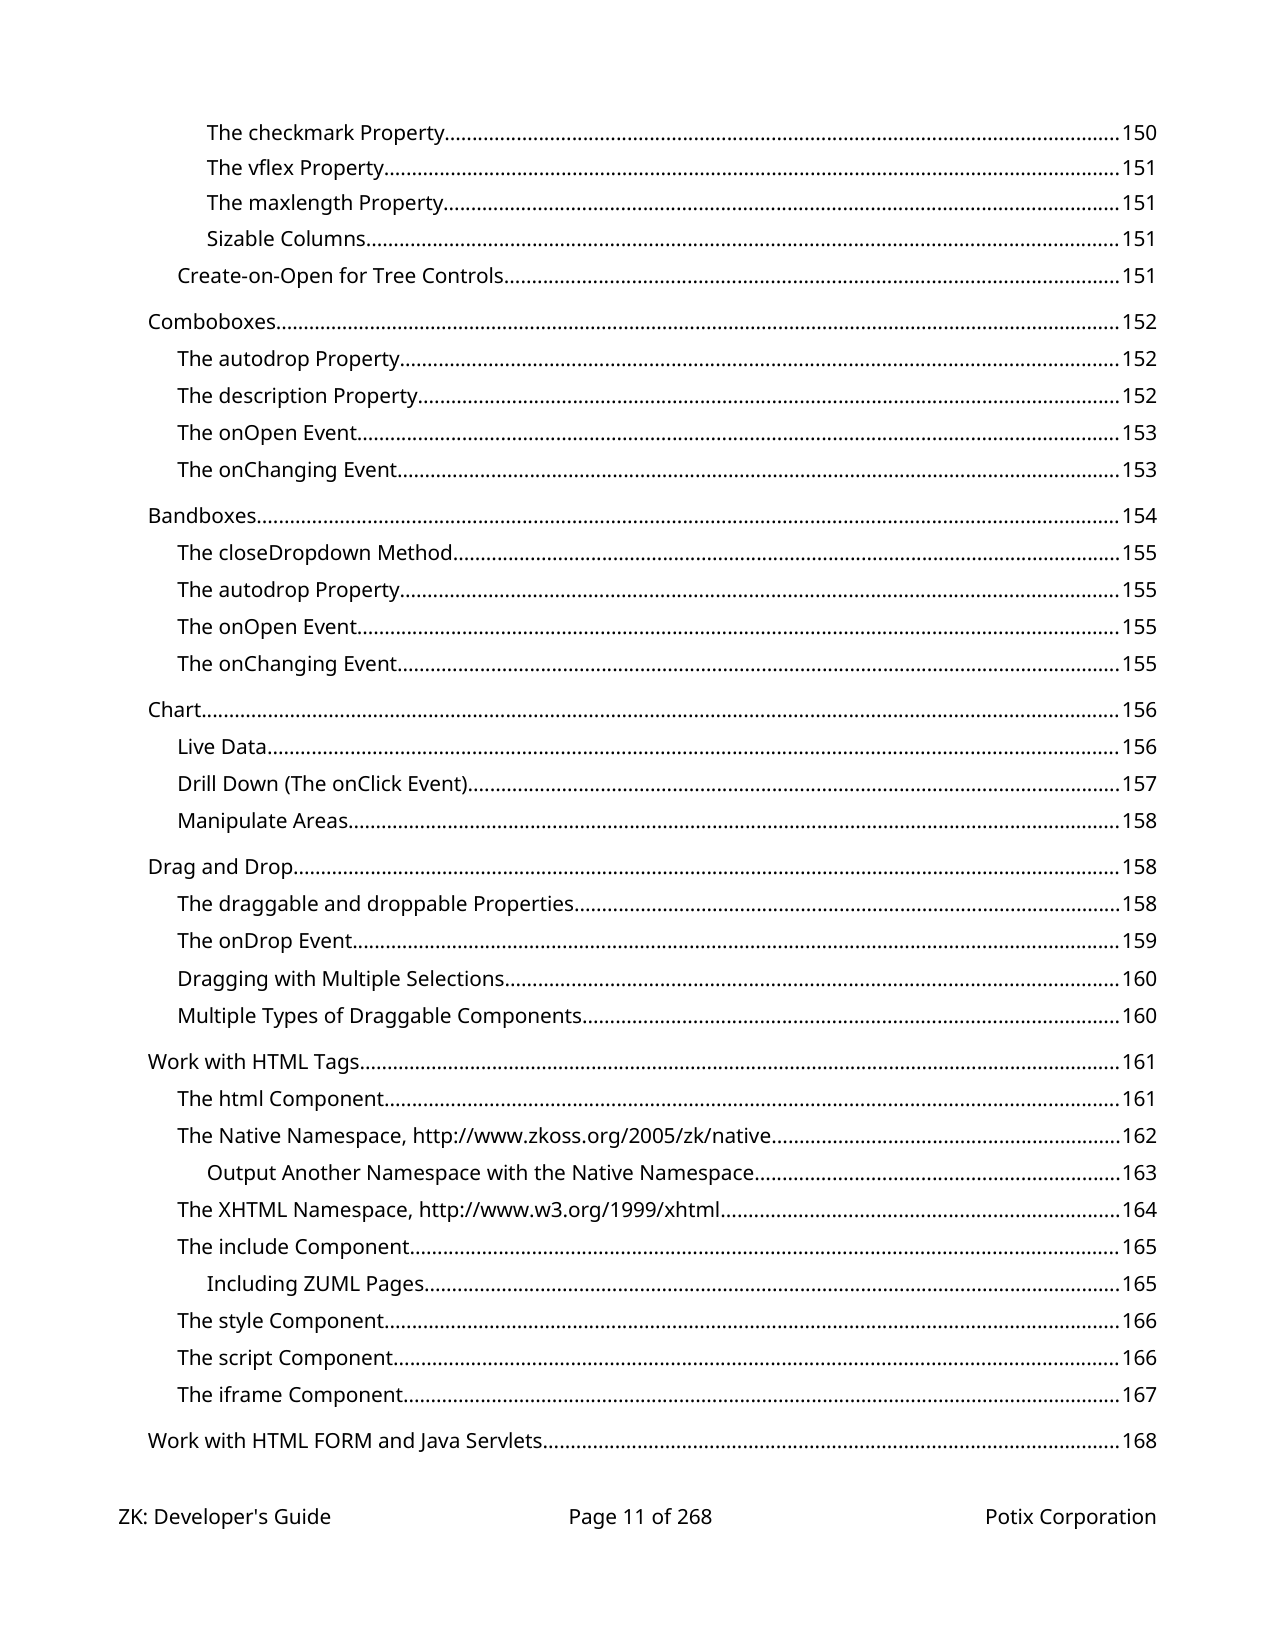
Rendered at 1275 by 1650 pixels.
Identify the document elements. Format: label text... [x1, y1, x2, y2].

text Comboboxes 152 [148, 307, 1157, 335]
text Work with HTML Tags 161 [148, 1047, 1157, 1075]
text The onChanging Event 155 [177, 649, 1157, 678]
text The autodrop Property 152 [177, 344, 1157, 372]
text The onOpen Event 153 [177, 418, 1157, 446]
text Multiple Types of Draggable Components 160 [177, 1001, 1157, 1029]
text Sizable Columns 151 [207, 224, 1157, 252]
text The iframe Component 167 [177, 1381, 1157, 1409]
text Manipulate Areas 158 [177, 807, 1157, 835]
text The include Component 165 [177, 1232, 1157, 1260]
text Drag and Drop 158 [148, 852, 1157, 881]
text The description Property 152 [177, 381, 1157, 409]
text The maxlength Property 151 [207, 188, 1157, 217]
text The XHTML Namespace, http://www.w3.org/1999/xhtml 164 [177, 1195, 1157, 1223]
text The onOpen Event 155 [177, 612, 1157, 641]
text The closeDropdown Method 155 [177, 538, 1157, 566]
text The style Component 166 [177, 1306, 1157, 1334]
text The vflex Property 151 [207, 153, 1157, 182]
text The onChanging Event 153 [177, 455, 1157, 483]
text Live Data 156 [177, 732, 1157, 761]
text The onDrop Event 159 [177, 927, 1157, 955]
text Drill Down (The onClick Event) 157 [177, 769, 1157, 798]
text Chart 156 [148, 695, 1157, 723]
text Dragging with Multiple Selections 160 [177, 964, 1157, 992]
text The checkmark Property 150 [207, 118, 1157, 146]
text Output Another Namespace with the Native Namespace 163 [207, 1158, 1157, 1186]
text Including ZUML Pages 165 [207, 1269, 1157, 1297]
text Work with HTML FORM and Java Servlets 168 [148, 1426, 1157, 1455]
text The Native Namespace, http://www.zkoss.org/2005/zk/native 162 [177, 1121, 1157, 1149]
text The script Component 166 [177, 1343, 1157, 1372]
text Create-on-Open for Tree Controls 151 [177, 261, 1157, 289]
text Bandboxes 154 [148, 501, 1157, 529]
text The autodrop Property 155 [177, 575, 1157, 603]
text The html Component 161 [177, 1084, 1157, 1112]
text The draggable and droppable Properties 158 [177, 889, 1157, 918]
